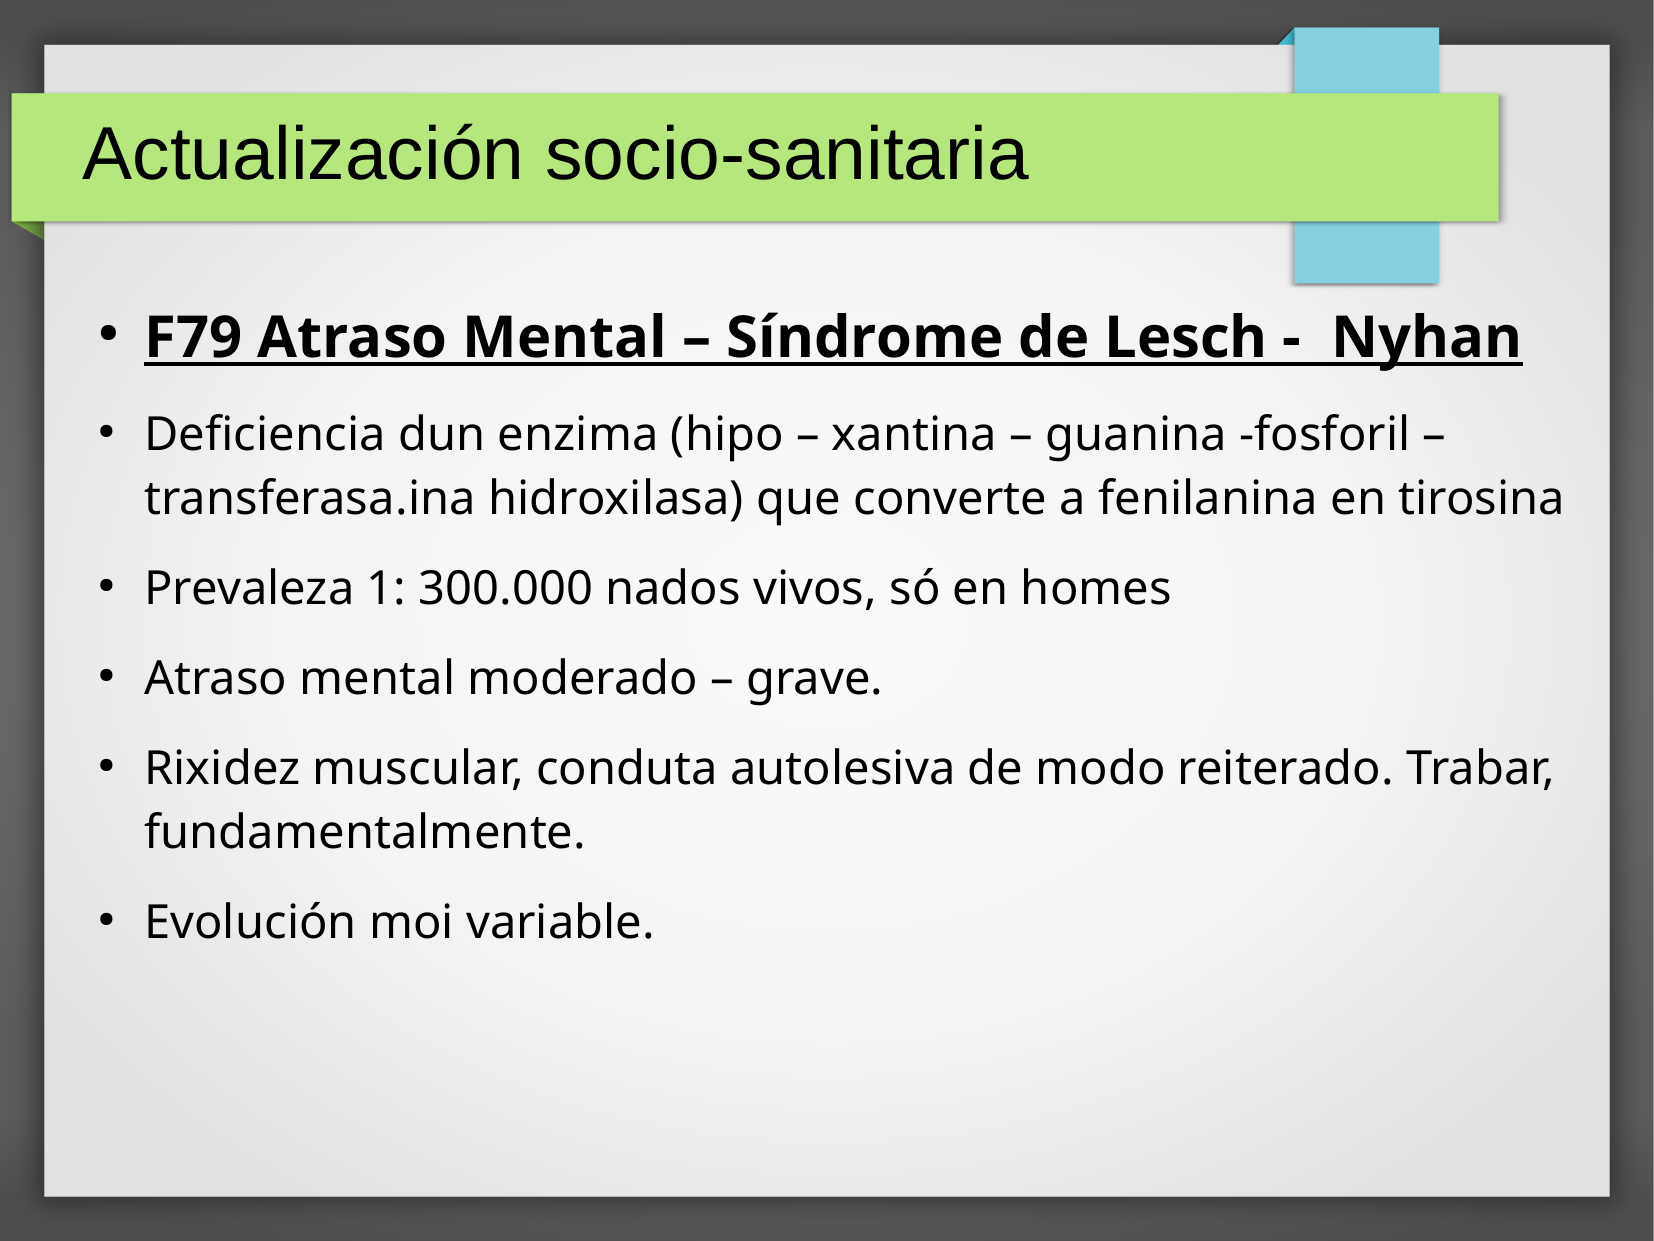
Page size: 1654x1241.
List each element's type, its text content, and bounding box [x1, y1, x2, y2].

picture [0, 0, 1654, 1241]
list F79 Atraso Mental – Síndrome de Lesch - Nyhan Deficiencia dun enzima (hipo – xantina – guanina -fosforil – transferasa.ina hidroxilasa) que converte a fenilanina en tirosina Prevaleza 1: 300.000 nados vivos, só en homes Atraso mental moderado – grave. Rixidez muscular, conduta autolesiva de modo reiterado. Trabar, fundamentalmente. Evolución moi variable. [82, 295, 1571, 1015]
title Actualización socio-sanitaria [82, 94, 1264, 213]
